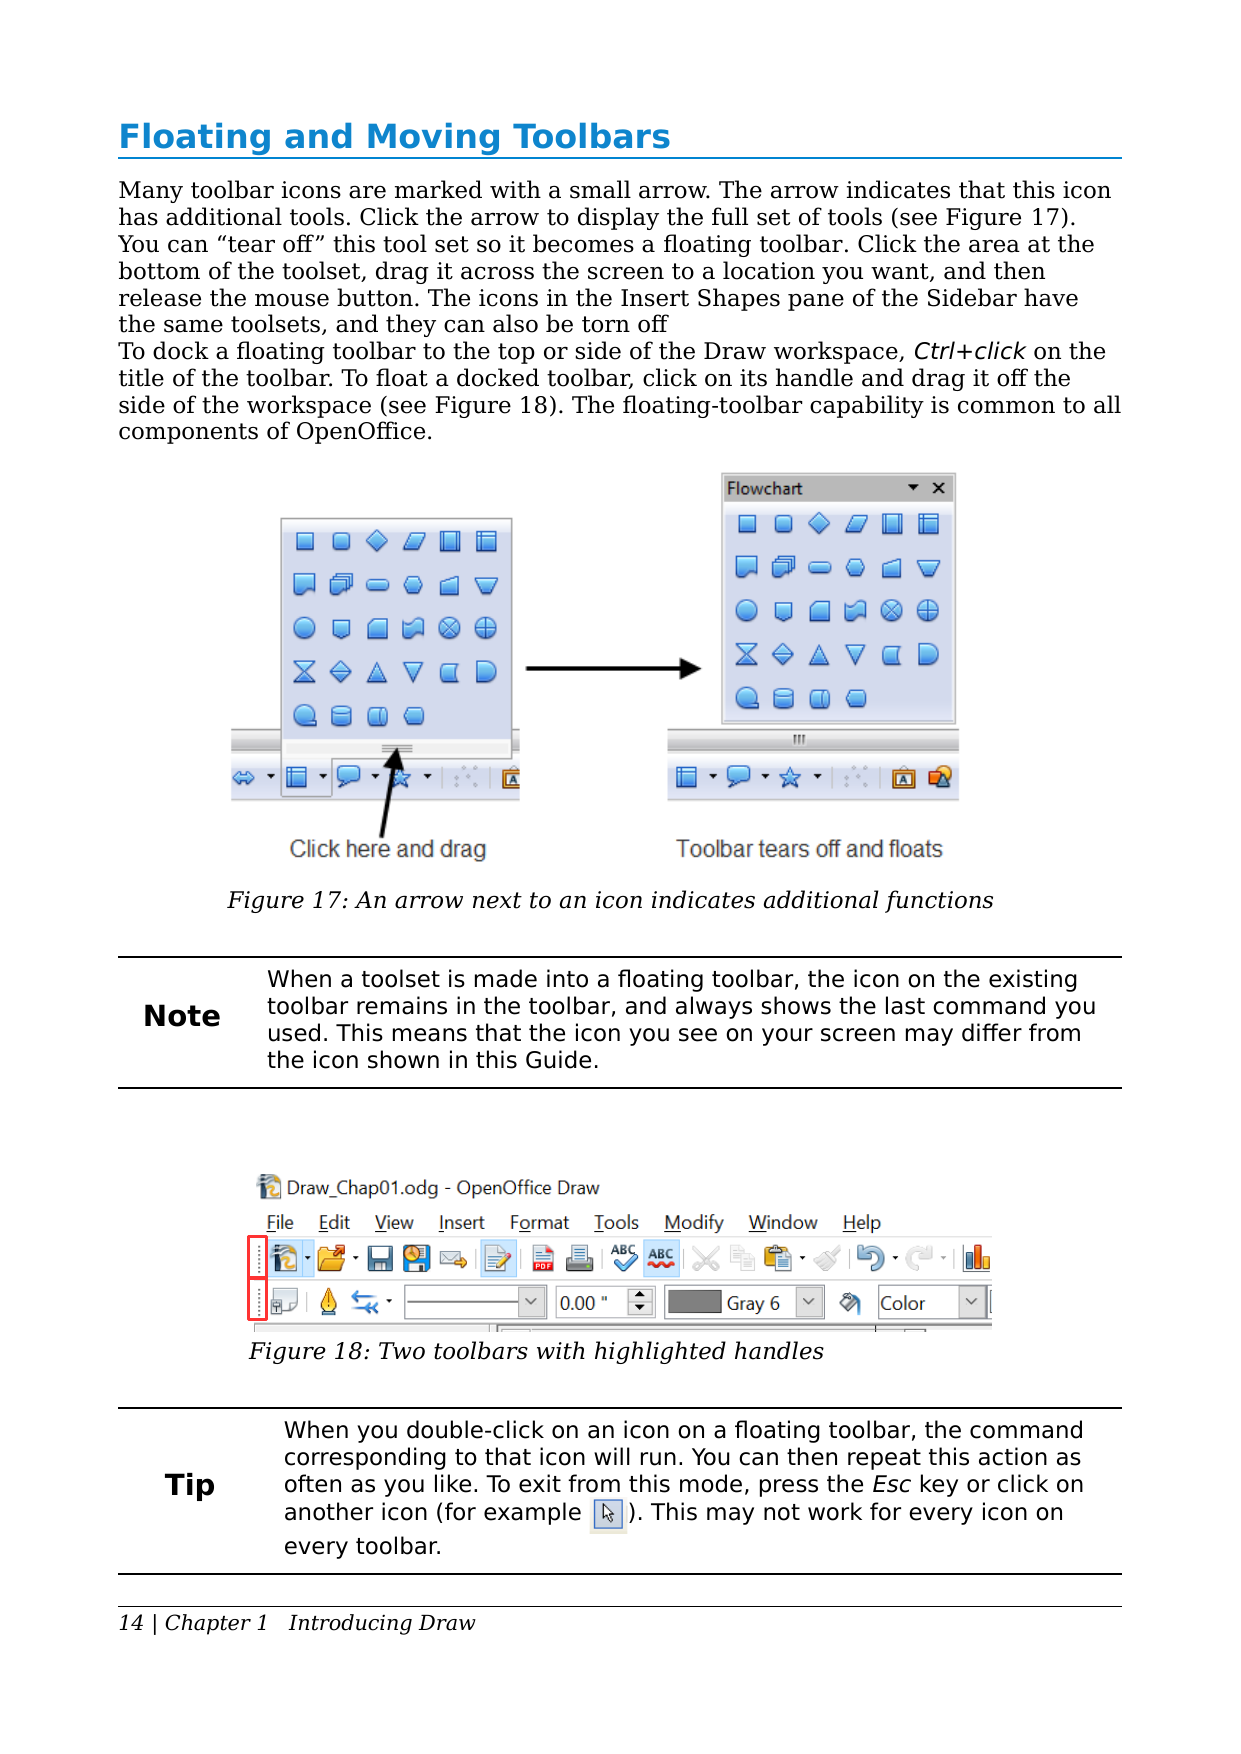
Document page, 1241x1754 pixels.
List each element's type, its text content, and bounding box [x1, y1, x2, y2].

table_header Tip [118, 1409, 262, 1573]
picture [254, 1238, 265, 1276]
picture [254, 1169, 992, 1332]
picture [227, 470, 962, 882]
picture [589, 1497, 628, 1534]
table_header Note [118, 958, 246, 1087]
text Figure 18: Two toolbars with highlighted handles [249, 1338, 991, 1365]
picture [254, 1280, 265, 1318]
text To dock a floating toolbar to the top or side of the Draw workspace, Ctrl+click on the title of the toolbar. To float a docked toolbar, click on its handle and drag it off the side of the workspace (see Figure 18). The floating-toolbar capability is common to all components of OpenOffice. [118, 338, 1122, 445]
table_header When a toolset is made into a floating toolbar, the icon on the existing toolbar remains in the toolbar, and always shows the last command you used. This means that the icon you see on your screen may differ from the icon shown in this Guide. [246, 958, 1122, 1087]
text Figure 17: An arrow next to an icon indicates additional functions [227, 888, 1013, 914]
subtitle Floating and Moving Toolbars [118, 118, 1122, 157]
text Many toolbar icons are marked with a small arrow. The arrow indicates that this icon has additional tools. Click the arrow to display the full set of tools (see Figure 17). You can “tear off” this tool set so it becomes a floating toolbar. Click the area at the bottom of the toolset, drag it across the screen to a location you want, and then release the mouse button. The icons in the Insert Shapes pane of the Sidebar have the same toolsets, and they can also be torn off [118, 178, 1122, 338]
table_header When you double-click on an icon on a floating toolbar, the command corresponding to that icon will run. You can then repeat this action as often as you like. To exit from this mode, press the Esc key or click on another icon (for example ). This may not work for every icon on every toolbar. [262, 1409, 1122, 1573]
